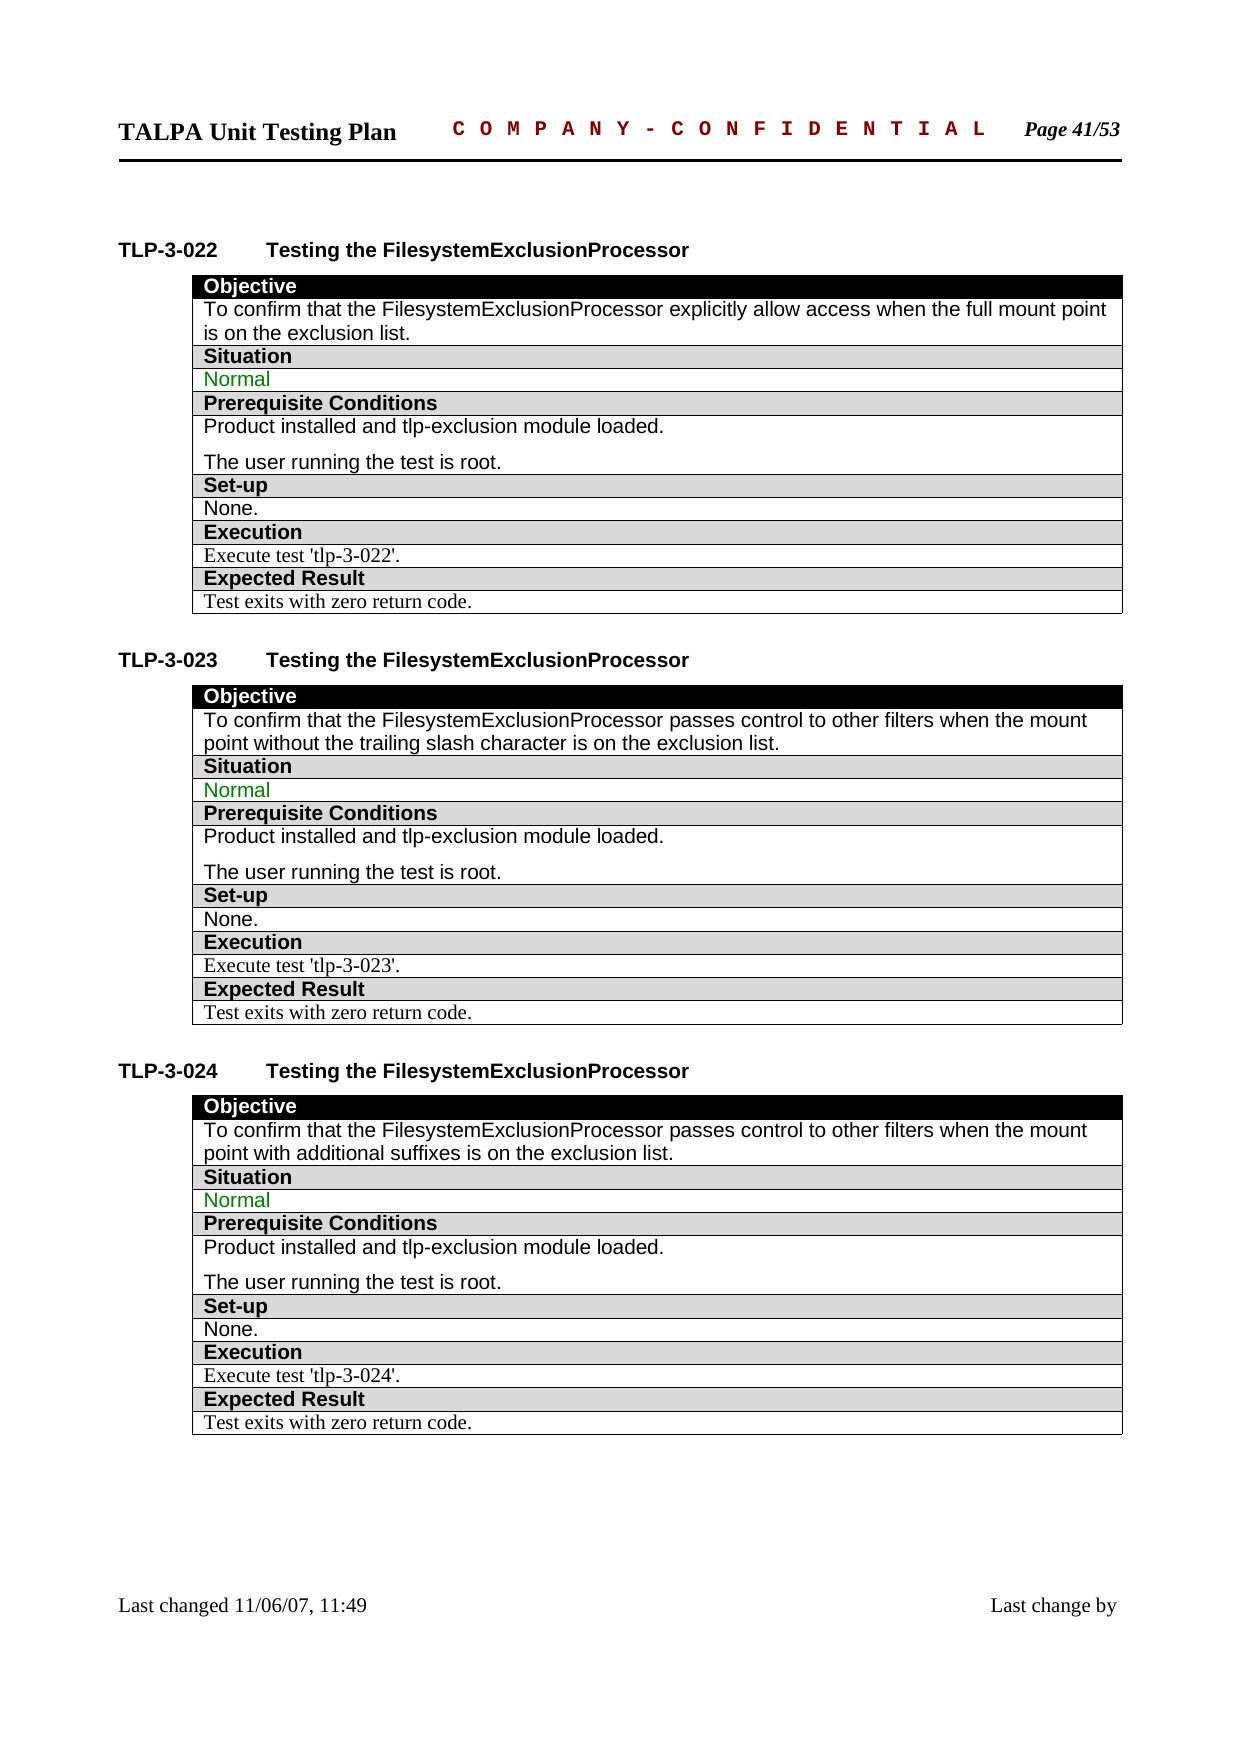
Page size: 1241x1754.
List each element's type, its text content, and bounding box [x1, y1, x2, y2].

table_cell Situation [193, 346, 1122, 368]
table_cell Normal [193, 369, 1122, 391]
table_cell None. [193, 908, 1122, 931]
table_cell To confirm that the FilesystemExclusionProcessor passes control to other filters when the mount point without the trailing slash character is on the exclusion list. [193, 709, 1122, 755]
table_cell To confirm that the FilesystemExclusionProcessor passes control to other filters when the mount point with additional suffixes is on the exclusion list. [193, 1120, 1122, 1165]
table_cell Test exits with zero return code. [193, 1412, 1122, 1434]
table_cell Expected Result [193, 568, 1122, 590]
table_header Objective [193, 686, 1122, 708]
table_cell Normal [193, 1190, 1122, 1212]
table_cell Execution [193, 1342, 1122, 1364]
table_cell None. [193, 1319, 1122, 1341]
table_cell Prerequisite Conditions [193, 802, 1122, 825]
table_cell Product installed and tlp-exclusion module loaded. The user running the test is root. [193, 826, 1122, 884]
text TLP-3-023 Testing the FilesystemExclusionProcessor [118, 649, 1122, 672]
table_cell Situation [193, 756, 1122, 778]
table_cell Prerequisite Conditions [193, 1213, 1122, 1235]
text TLP-3-022 Testing the FilesystemExclusionProcessor [118, 239, 1122, 262]
table_cell Set-up [193, 885, 1122, 907]
table_cell Situation [193, 1166, 1122, 1189]
table_cell To confirm that the FilesystemExclusionProcessor explicitly allow access when the full mount point is on the exclusion list. [193, 299, 1122, 345]
table_cell Test exits with zero return code. [193, 1001, 1122, 1024]
table_header Objective [193, 1096, 1122, 1119]
table_cell Set-up [193, 475, 1122, 497]
table_cell Expected Result [193, 1388, 1122, 1411]
table_cell Execute test 'tlp-3-024'. [193, 1365, 1122, 1387]
table_cell Expected Result [193, 978, 1122, 1000]
table_cell Set-up [193, 1295, 1122, 1318]
table_cell Execute test 'tlp-3-022'. [193, 545, 1122, 567]
table_cell Product installed and tlp-exclusion module loaded. The user running the test is root. [193, 1236, 1122, 1294]
table_cell Prerequisite Conditions [193, 392, 1122, 415]
table_cell Normal [193, 779, 1122, 801]
table_cell Execution [193, 932, 1122, 954]
table_header Objective [193, 276, 1122, 298]
table_cell Product installed and tlp-exclusion module loaded. The user running the test is root. [193, 416, 1122, 474]
table_cell Test exits with zero return code. [193, 591, 1122, 613]
table_cell None. [193, 498, 1122, 520]
text TLP-3-024 Testing the FilesystemExclusionProcessor [118, 1059, 1122, 1083]
table_cell Execute test 'tlp-3-023'. [193, 955, 1122, 977]
table_cell Execution [193, 521, 1122, 544]
